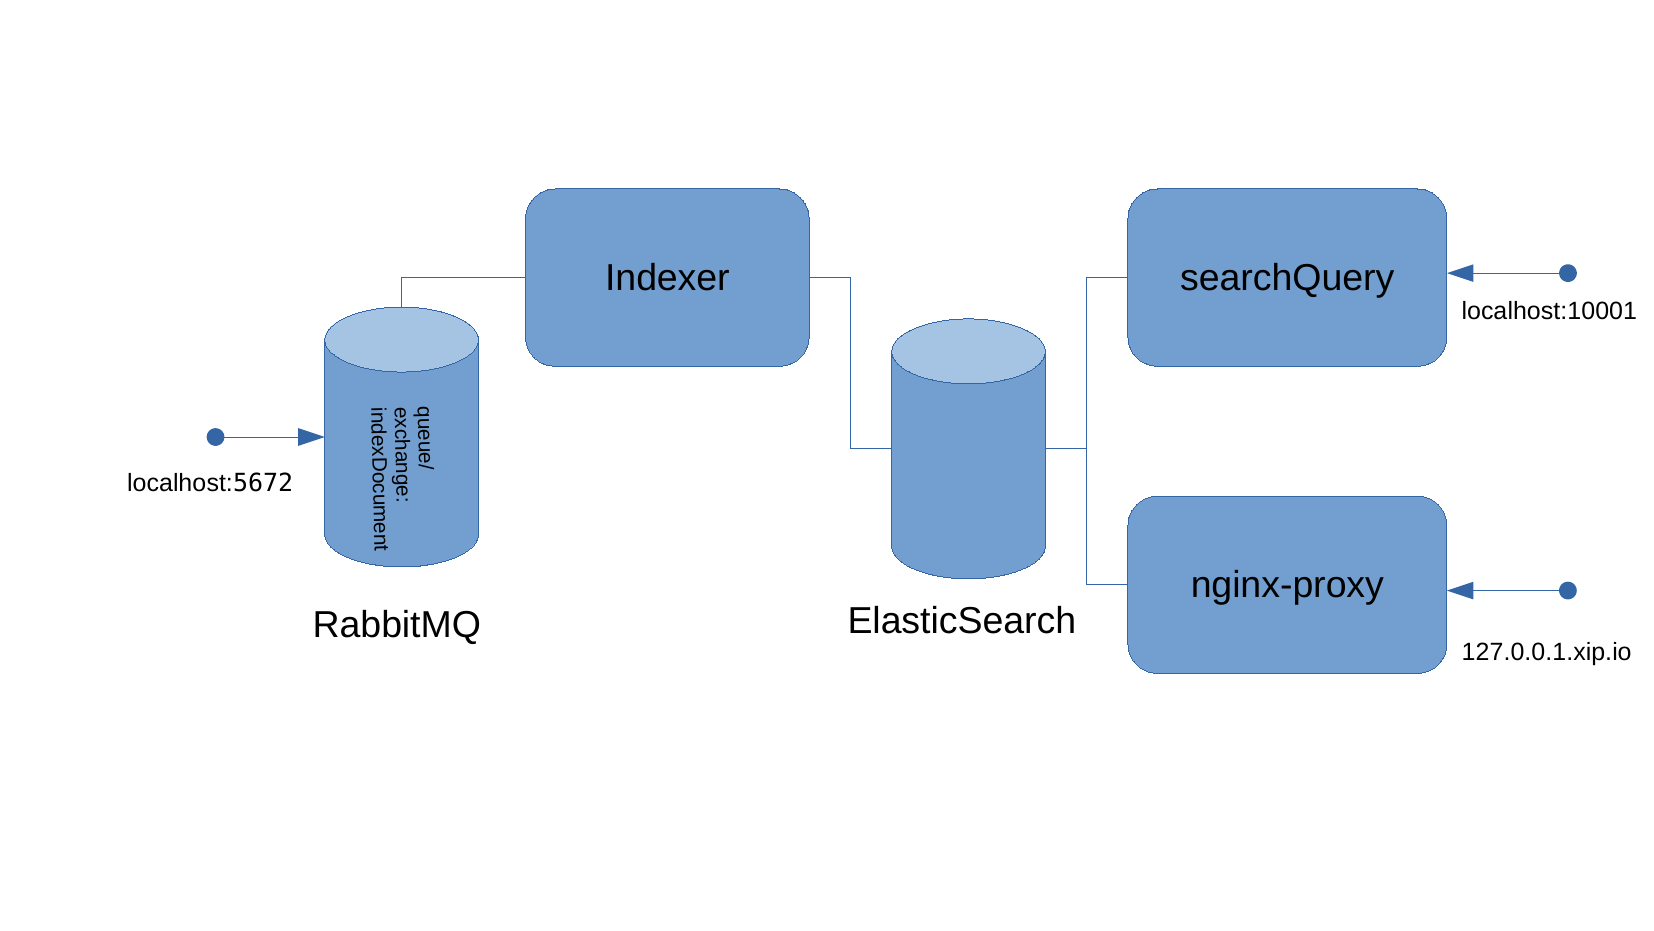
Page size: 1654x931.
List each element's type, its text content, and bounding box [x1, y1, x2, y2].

text_box nginx-proxy [1127, 496, 1447, 674]
text_box [324, 342, 479, 563]
text_box queue/exchange: indexDocument [358, 391, 448, 568]
text_box localhost:5672 [112, 460, 308, 505]
text_box searchQuery [1127, 188, 1447, 367]
text_box [891, 354, 1046, 579]
text_box 127.0.0.1.xip.io [1446, 630, 1647, 674]
text_box RabbitMQ [297, 596, 497, 654]
text_box Indexer [525, 188, 810, 367]
text_box ElasticSearch [832, 591, 1092, 649]
text_box localhost:10001 [1446, 289, 1653, 333]
